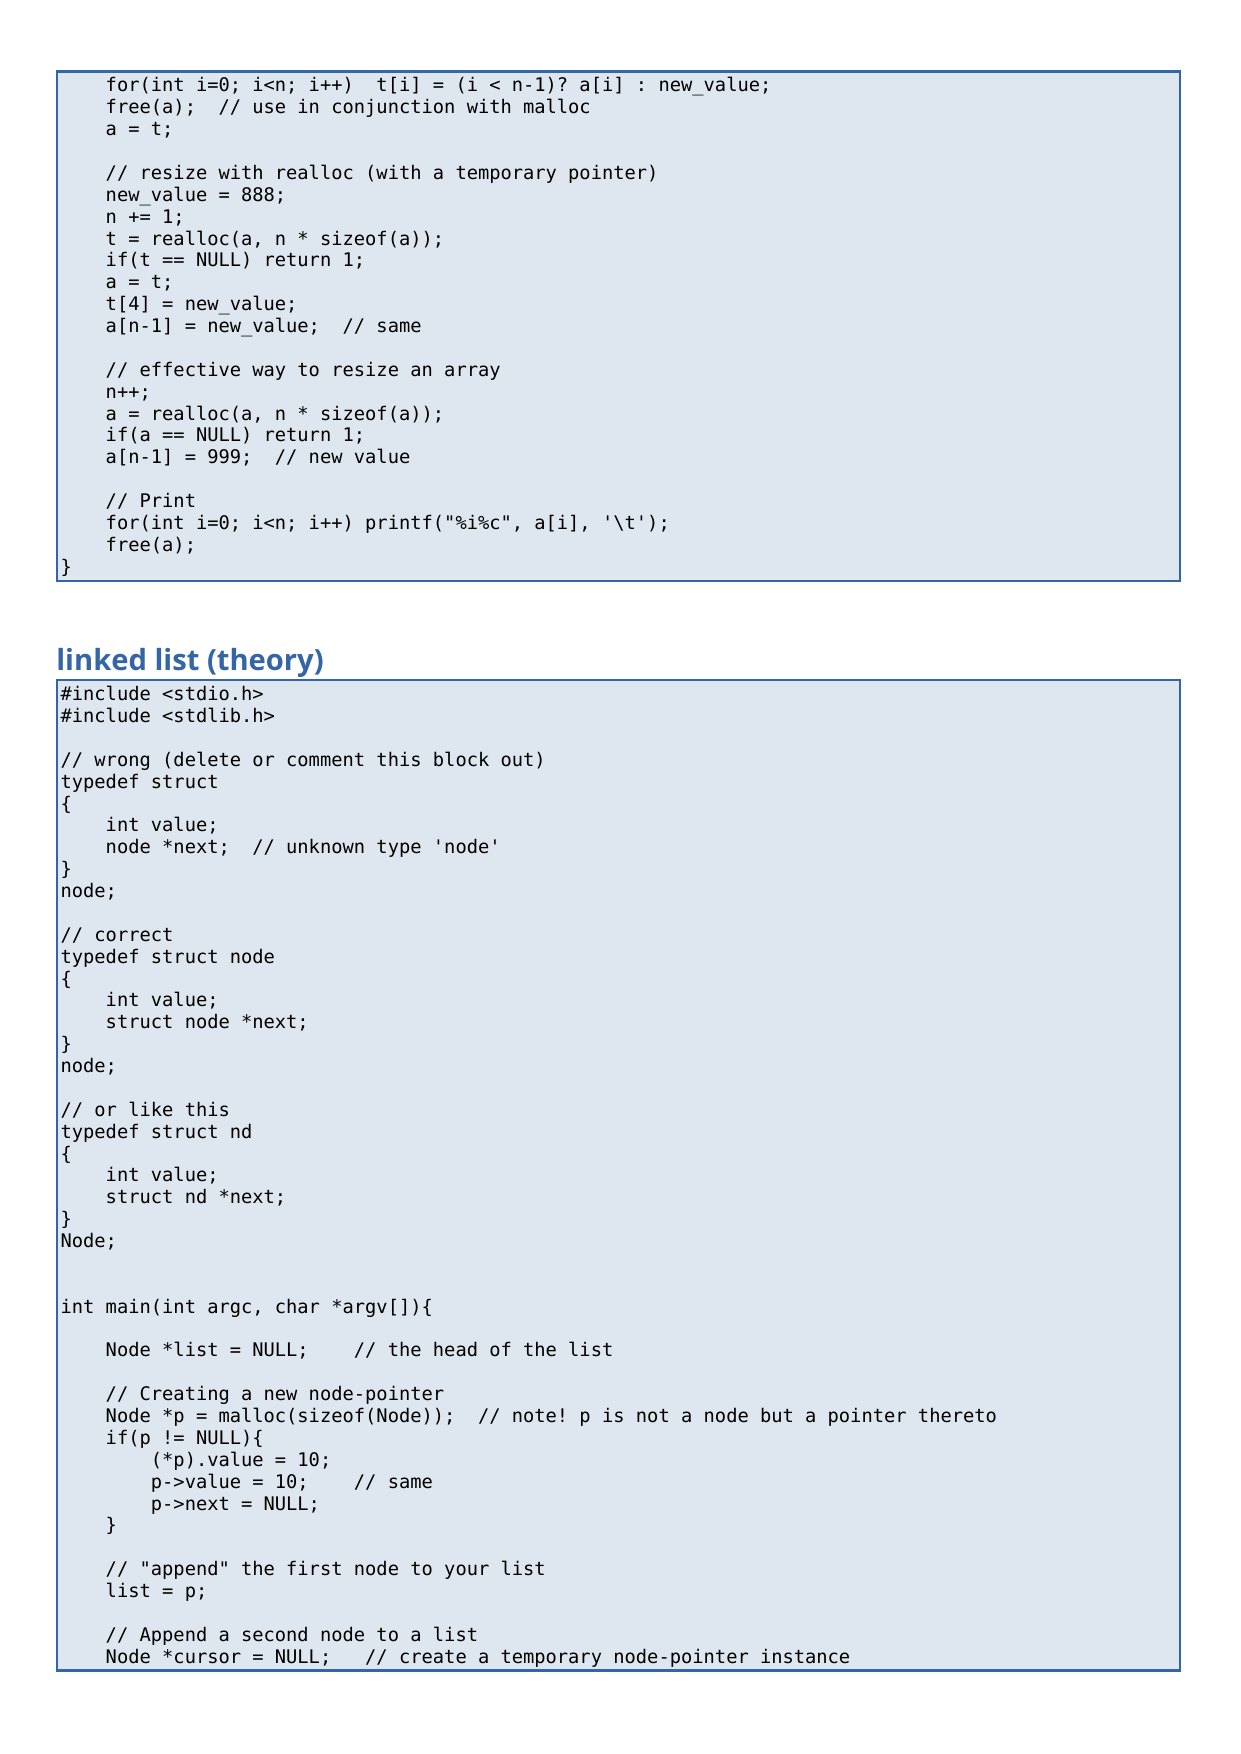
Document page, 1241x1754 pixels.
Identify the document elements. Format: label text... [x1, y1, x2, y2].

text // correct [58, 919, 1179, 941]
text Node; [58, 1226, 1179, 1248]
text // or like this [58, 1094, 1179, 1116]
text Node *cursor = NULL; // create a temporary node-pointer instance [58, 1641, 1179, 1669]
text // Append a second node to a list [58, 1619, 1179, 1641]
text n++; [58, 377, 1179, 398]
text node; [58, 1051, 1179, 1073]
text if(a == NULL) return 1; [58, 420, 1179, 442]
text int value; [58, 810, 1179, 832]
text } [58, 1204, 1179, 1226]
text Node *p = malloc(sizeof(Node)); // note! p is not a node but a pointer thereto [58, 1401, 1179, 1423]
text free(a); // use in conjunction with malloc [58, 92, 1179, 114]
text // Print [58, 486, 1179, 508]
text a = t; [58, 267, 1179, 289]
text a = realloc(a, n * sizeof(a)); [58, 398, 1179, 420]
text node; [58, 876, 1179, 898]
text // "append" the first node to your list [58, 1554, 1179, 1576]
text a[n-1] = new_value; // same [58, 311, 1179, 333]
text p->next = NULL; [58, 1488, 1179, 1510]
text t[4] = new_value; [58, 289, 1179, 311]
text n += 1; [58, 202, 1179, 223]
text new_value = 888; [58, 180, 1179, 202]
text } [58, 1510, 1179, 1532]
text for(int i=0; i<n; i++) printf("%i%c", a[i], '\t'); [58, 508, 1179, 530]
text { [58, 1138, 1179, 1160]
text } [58, 1029, 1179, 1051]
text } [58, 552, 1179, 580]
text } [58, 854, 1179, 876]
text (*p).value = 10; [58, 1444, 1179, 1466]
text a[n-1] = 999; // new value [58, 442, 1179, 464]
text // Creating a new node-pointer [58, 1379, 1179, 1401]
text list = p; [58, 1576, 1179, 1598]
text // effective way to resize an array [58, 355, 1179, 377]
text int value; [58, 985, 1179, 1007]
text p->value = 10; // same [58, 1466, 1179, 1488]
text if(t == NULL) return 1; [58, 245, 1179, 267]
text #include <stdlib.h> [58, 701, 1179, 723]
text { [58, 788, 1179, 810]
text node *next; // unknown type 'node' [58, 832, 1179, 854]
text { [58, 963, 1179, 985]
text int value; [58, 1160, 1179, 1182]
text typedef struct node [58, 941, 1179, 963]
text Node *list = NULL; // the head of the list [58, 1335, 1179, 1357]
text for(int i=0; i<n; i++) t[i] = (i < n-1)? a[i] : new_value; [58, 73, 1179, 92]
text typedef struct [58, 766, 1179, 788]
text int main(int argc, char *argv[]){ [58, 1291, 1179, 1313]
title linked list (theory) [56, 639, 1181, 679]
text typedef struct nd [58, 1116, 1179, 1138]
text // wrong (delete or comment this block out) [58, 744, 1179, 766]
text struct nd *next; [58, 1182, 1179, 1204]
text t = realloc(a, n * sizeof(a)); [58, 223, 1179, 245]
text a = t; [58, 114, 1179, 136]
text #include <stdio.h> [58, 681, 1179, 701]
text // resize with realloc (with a temporary pointer) [58, 158, 1179, 180]
text free(a); [58, 530, 1179, 552]
text struct node *next; [58, 1007, 1179, 1029]
text if(p != NULL){ [58, 1423, 1179, 1444]
